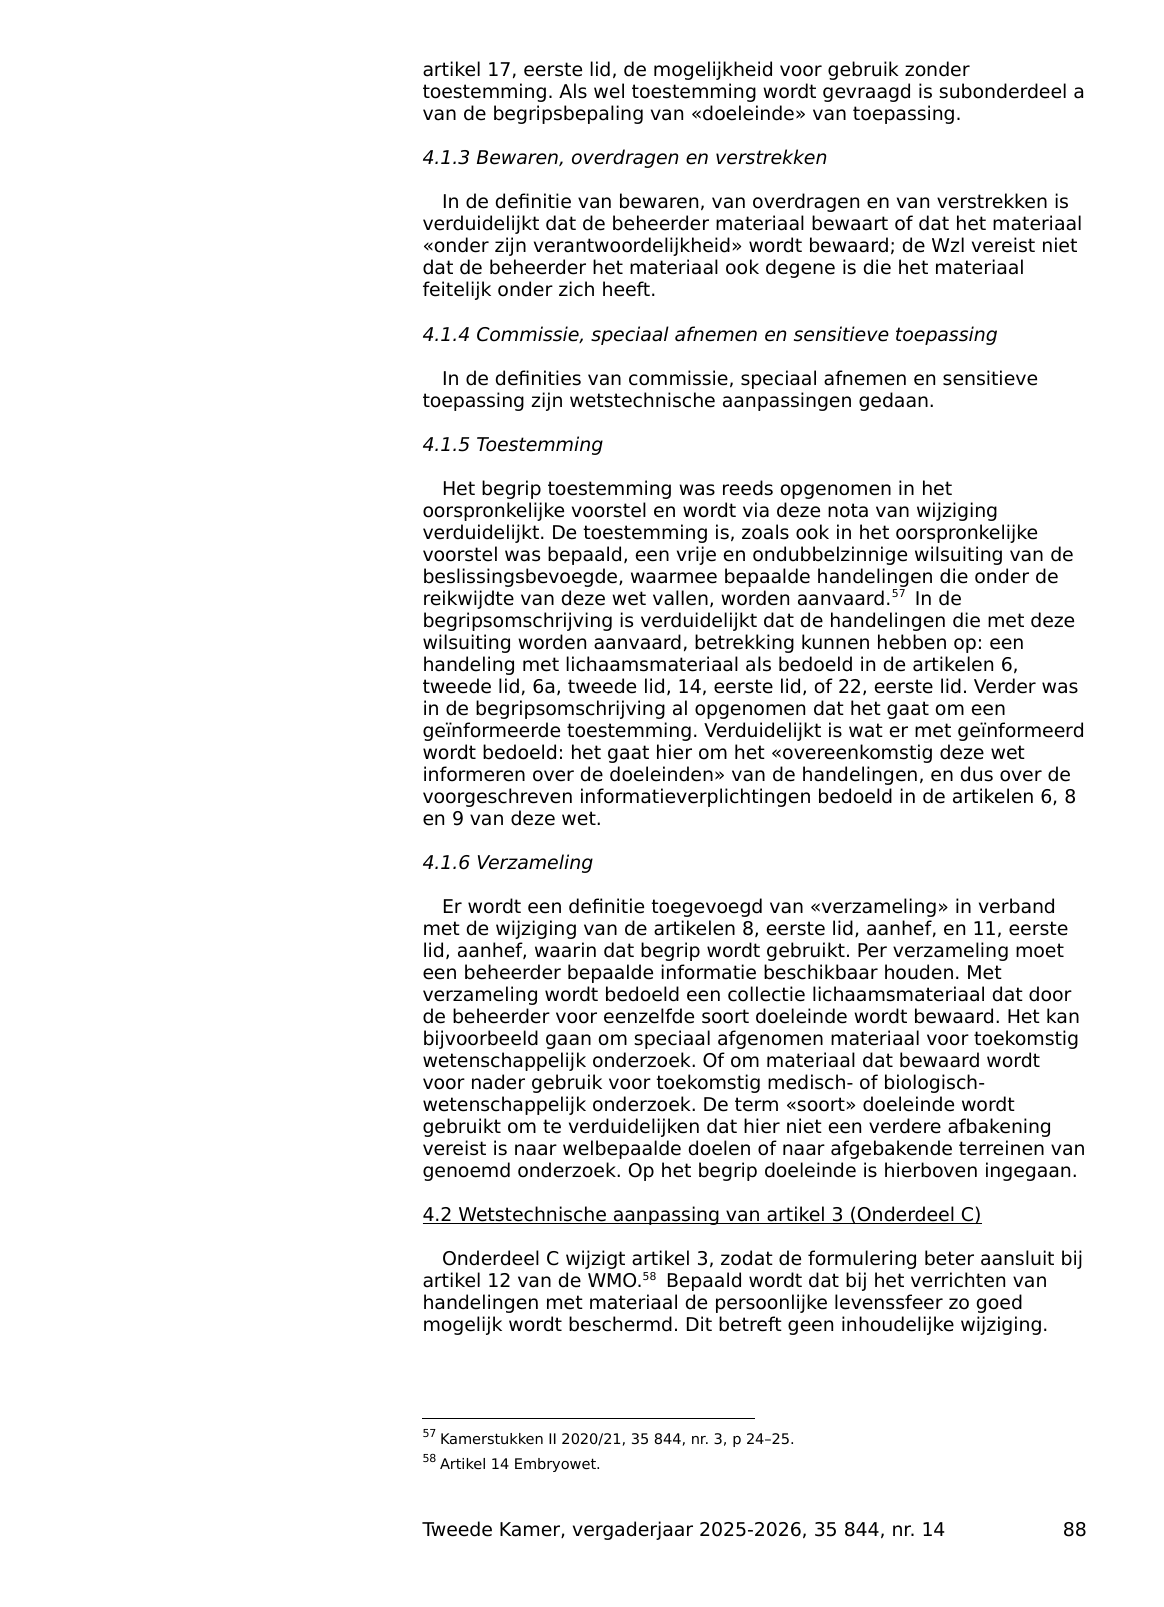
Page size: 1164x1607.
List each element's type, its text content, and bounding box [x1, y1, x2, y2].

subtitle 4.2 Wetstechnische aanpassing van artikel 3 (Onderdeel C) [422, 1204, 1087, 1226]
text Er wordt een definitie toegevoegd van «verzameling» in verband met de wijziging van de artikelen 8, eerste lid, aanhef, en 11, eerste lid, aanhef, waarin dat begrip wordt gebruikt. Per verzameling moet een beheerder bepaalde informatie beschikbaar houden. Met verzameling wordt bedoeld een collectie lichaamsmateriaal dat door de beheerder voor eenzelfde soort doeleinde wordt bewaard. Het kan bijvoorbeeld gaan om speciaal afgenomen materiaal voor toekomstig wetenschappelijk onderzoek. Of om materiaal dat bewaard wordt voor nader gebruik voor toekomstig medisch- of biologisch-wetenschappelijk onderzoek. De term «soort» doeleinde wordt gebruikt om te verduidelijken dat hier niet een verdere afbakening vereist is naar welbepaalde doelen of naar afgebakende terreinen van genoemd onderzoek. Op het begrip doeleinde is hierboven ingegaan. [422, 896, 1087, 1182]
text Onderdeel C wijzigt artikel 3, zodat de formulering beter aansluit bij artikel 12 van de WMO. Bepaald wordt dat bij het verrichten van handelingen met materiaal de persoonlijke levenssfeer zo goed mogelijk wordt beschermd. Dit betreft geen inhoudelijke wijziging. [422, 1248, 1087, 1336]
text Artikel 14 Embryowet. [422, 1452, 1087, 1474]
text In de definities van commissie, speciaal afnemen en sensitieve toepassing zijn wetstechnische aanpassingen gedaan. [422, 368, 1087, 412]
text Het begrip toestemming was reeds opgenomen in het oorspronkelijke voorstel en wordt via deze nota van wijziging verduidelijkt. De toestemming is, zoals ook in het oorspronkelijke voorstel was bepaald, een vrije en ondubbelzinnige wilsuiting van de beslissingsbevoegde, waarmee bepaalde handelingen die onder de reikwijdte van deze wet vallen, worden aanvaard. In de begripsomschrijving is verduidelijkt dat de handelingen die met deze wilsuiting worden aanvaard, betrekking kunnen hebben op: een handeling met lichaamsmateriaal als bedoeld in de artikelen 6, tweede lid, 6a, tweede lid, 14, eerste lid, of 22, eerste lid. Verder was in de begripsomschrijving al opgenomen dat het gaat om een geïnformeerde toestemming. Verduidelijkt is wat er met geïnformeerd wordt bedoeld: het gaat hier om het «overeenkomstig deze wet informeren over de doeleinden» van de handelingen, en dus over de voorgeschreven informatieverplichtingen bedoeld in de artikelen 6, 8 en 9 van deze wet. [422, 478, 1087, 829]
subtitle 4.1.6 Verzameling [422, 852, 1087, 874]
subtitle 4.1.3 Bewaren, overdragen en verstrekken [422, 147, 1087, 169]
text Kamerstukken II 2020/21, 35 844, nr. 3, p 24–25. [422, 1427, 1087, 1449]
text artikel 17, eerste lid, de mogelijkheid voor gebruik zonder toestemming. Als wel toestemming wordt gevraagd is subonderdeel a van de begripsbepaling van «doeleinde» van toepassing. [422, 59, 1087, 125]
text In de definitie van bewaren, van overdragen en van verstrekken is verduidelijkt dat de beheerder materiaal bewaart of dat het materiaal «onder zijn verantwoordelijkheid» wordt bewaard; de Wzl vereist niet dat de beheerder het materiaal ook degene is die het materiaal feitelijk onder zich heeft. [422, 191, 1087, 301]
subtitle 4.1.5 Toestemming [422, 434, 1087, 456]
subtitle 4.1.4 Commissie, speciaal afnemen en sensitieve toepassing [422, 323, 1087, 345]
